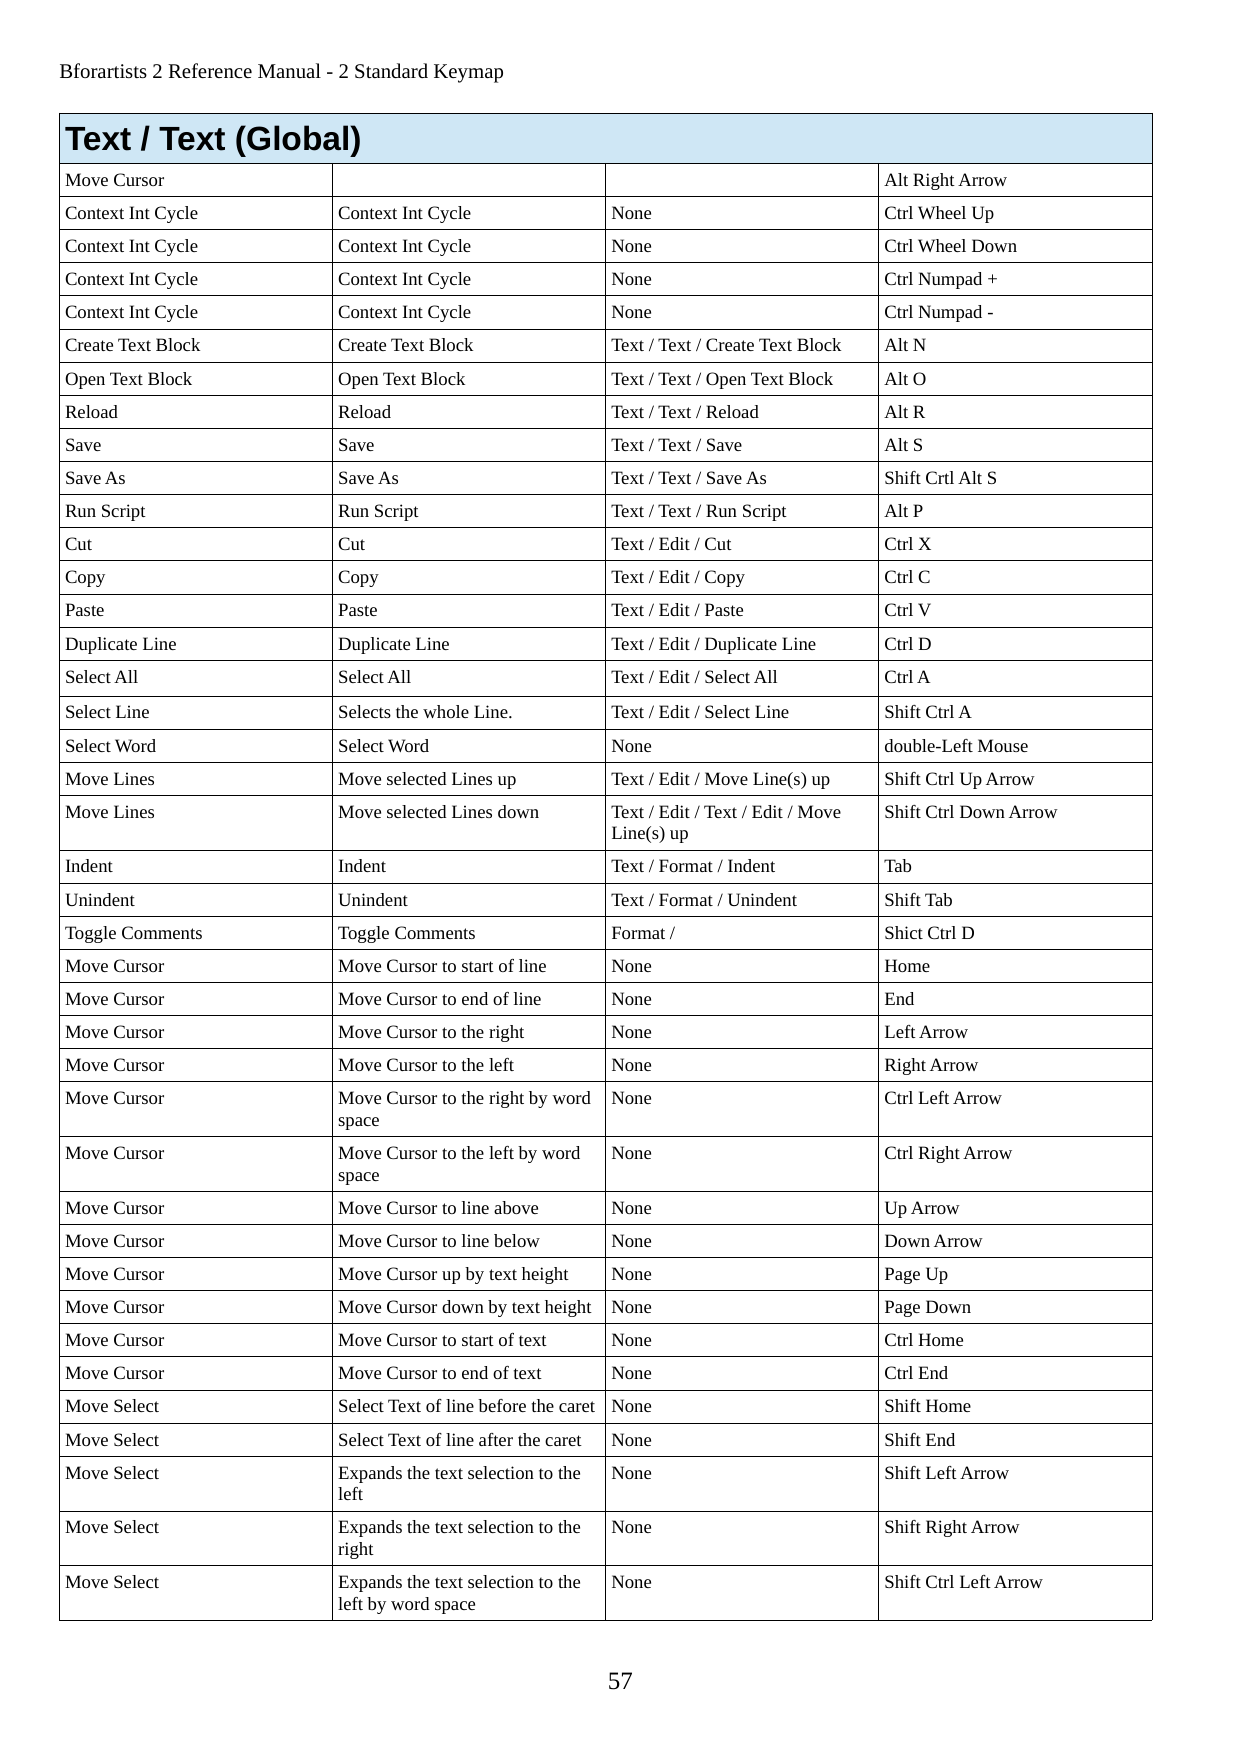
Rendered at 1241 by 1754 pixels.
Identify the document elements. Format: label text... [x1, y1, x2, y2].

table_cell Move Cursor [60, 1049, 332, 1081]
table_cell None [606, 1016, 878, 1048]
table_cell Run Script [333, 495, 605, 527]
table_cell Move Cursor to end of line [333, 983, 605, 1015]
table_cell Create Text Block [60, 330, 332, 362]
table_cell Left Arrow [879, 1016, 1152, 1048]
table_cell None [606, 263, 878, 295]
table_cell None [606, 1324, 878, 1356]
table_cell Shict Ctrl D [879, 917, 1152, 949]
table_cell Ctrl Left Arrow [879, 1082, 1152, 1136]
table_cell Move Cursor to the left by word space [333, 1137, 605, 1191]
table_cell Ctrl D [879, 628, 1152, 660]
table_cell None [606, 296, 878, 328]
table_cell Paste [60, 595, 332, 627]
table_cell Text / Text / Reload [606, 396, 878, 428]
table_cell None [606, 197, 878, 229]
table_cell Select All [60, 661, 332, 696]
table_cell Text / Format / Unindent [606, 884, 878, 916]
table_cell Alt S [879, 429, 1152, 461]
table_cell Select Word [333, 730, 605, 762]
table_cell Cut [333, 528, 605, 560]
table_cell Page Up [879, 1258, 1152, 1290]
table_cell Move Cursor to the left [333, 1049, 605, 1081]
table_cell Text / Edit / Duplicate Line [606, 628, 878, 660]
table_cell Move Cursor [60, 1082, 332, 1136]
table_cell None [606, 230, 878, 262]
table_cell Move Cursor [60, 164, 332, 196]
table_cell Toggle Comments [60, 917, 332, 949]
table_cell Context Int Cycle [333, 230, 605, 262]
table_cell Down Arrow [879, 1225, 1152, 1257]
table_cell Move selected Lines down [333, 796, 605, 849]
table_cell Move Lines [60, 796, 332, 849]
table_cell Move Cursor to line below [333, 1225, 605, 1257]
table_cell Move Cursor to line above [333, 1192, 605, 1224]
table_cell Open Text Block [333, 363, 605, 395]
table_cell double-Left Mouse [879, 730, 1152, 762]
table_cell Tab [879, 851, 1152, 883]
table_cell Page Down [879, 1291, 1152, 1323]
table_cell Text / Edit / Move Line(s) up [606, 763, 878, 795]
table_cell Move Select [60, 1424, 332, 1456]
table_cell [333, 164, 605, 196]
table_cell Reload [60, 396, 332, 428]
table_cell Alt Right Arrow [879, 164, 1152, 196]
table_cell Toggle Comments [333, 917, 605, 949]
table_cell Shift Crtl Alt S [879, 462, 1152, 494]
table_cell Create Text Block [333, 330, 605, 362]
table_cell Save As [333, 462, 605, 494]
table_cell Move Cursor [60, 983, 332, 1015]
table_cell Ctrl Numpad - [879, 296, 1152, 328]
table_cell Text / Text / Run Script [606, 495, 878, 527]
table_cell Indent [60, 851, 332, 883]
table_cell Up Arrow [879, 1192, 1152, 1224]
table_cell Select Line [60, 697, 332, 729]
table_cell Expands the text selection to the right [333, 1512, 605, 1565]
table_header Text / Text (Global) [60, 114, 1152, 163]
table_cell End [879, 983, 1152, 1015]
table_cell Home [879, 950, 1152, 982]
table_cell Move selected Lines up [333, 763, 605, 795]
table_cell Select Text of line after the caret [333, 1424, 605, 1456]
table_cell Context Int Cycle [60, 296, 332, 328]
table_cell Shift Ctrl Down Arrow [879, 796, 1152, 849]
table_cell Move Select [60, 1457, 332, 1511]
table_cell Text / Edit / Text / Edit / Move Line(s) up [606, 796, 878, 849]
table_cell Run Script [60, 495, 332, 527]
table_cell Reload [333, 396, 605, 428]
table_cell Alt O [879, 363, 1152, 395]
table_cell Text / Format / Indent [606, 851, 878, 883]
table_cell Shift Tab [879, 884, 1152, 916]
table_cell Text / Text / Create Text Block [606, 330, 878, 362]
table_cell Context Int Cycle [333, 263, 605, 295]
table_cell Ctrl End [879, 1357, 1152, 1389]
table_cell Ctrl A [879, 661, 1152, 696]
table_cell Format / [606, 917, 878, 949]
table_cell None [606, 1512, 878, 1565]
table_cell None [606, 1391, 878, 1423]
table_cell Move Cursor [60, 1291, 332, 1323]
table_cell None [606, 1566, 878, 1620]
table_cell Save [60, 429, 332, 461]
table_cell Save As [60, 462, 332, 494]
table_cell Alt P [879, 495, 1152, 527]
table_cell Move Select [60, 1566, 332, 1620]
table_cell Text / Text / Save [606, 429, 878, 461]
table_cell Ctrl Numpad + [879, 263, 1152, 295]
table_cell Ctrl Right Arrow [879, 1137, 1152, 1191]
table_cell Duplicate Line [333, 628, 605, 660]
table_cell None [606, 950, 878, 982]
table_cell Shift Left Arrow [879, 1457, 1152, 1511]
table_cell Duplicate Line [60, 628, 332, 660]
table_cell Move Cursor up by text height [333, 1258, 605, 1290]
table_cell Save [333, 429, 605, 461]
table_cell Context Int Cycle [333, 197, 605, 229]
table_cell Ctrl V [879, 595, 1152, 627]
table_cell Shift Ctrl A [879, 697, 1152, 729]
table_cell Text / Edit / Select All [606, 661, 878, 696]
table_cell Text / Text / Open Text Block [606, 363, 878, 395]
table_cell Cut [60, 528, 332, 560]
table_cell Move Lines [60, 763, 332, 795]
table_cell None [606, 730, 878, 762]
table_cell Expands the text selection to the left by word space [333, 1566, 605, 1620]
table_cell Right Arrow [879, 1049, 1152, 1081]
table_cell None [606, 983, 878, 1015]
table_cell Selects the whole Line. [333, 697, 605, 729]
table_cell Shift Right Arrow [879, 1512, 1152, 1565]
table_cell Move Cursor to end of text [333, 1357, 605, 1389]
table_cell Text / Edit / Copy [606, 561, 878, 593]
table_cell Text / Edit / Paste [606, 595, 878, 627]
table_cell Indent [333, 851, 605, 883]
table_cell Move Cursor to start of line [333, 950, 605, 982]
table_cell Copy [60, 561, 332, 593]
table_cell Expands the text selection to the left [333, 1457, 605, 1511]
table_cell Move Cursor [60, 1258, 332, 1290]
table_cell Move Cursor [60, 1357, 332, 1389]
table_cell None [606, 1291, 878, 1323]
table_cell Move Select [60, 1391, 332, 1423]
table_cell Alt N [879, 330, 1152, 362]
table_cell Move Cursor [60, 950, 332, 982]
table_cell [606, 164, 878, 196]
table_cell Move Select [60, 1512, 332, 1565]
table_cell Text / Text / Save As [606, 462, 878, 494]
table_cell Copy [333, 561, 605, 593]
table_cell Move Cursor [60, 1016, 332, 1048]
table_cell Move Cursor [60, 1192, 332, 1224]
table_cell Select Text of line before the caret [333, 1391, 605, 1423]
table_cell Unindent [333, 884, 605, 916]
table_cell Shift Home [879, 1391, 1152, 1423]
table_cell None [606, 1082, 878, 1136]
table_cell Move Cursor to start of text [333, 1324, 605, 1356]
table_cell None [606, 1192, 878, 1224]
table_cell None [606, 1137, 878, 1191]
table_cell Ctrl Wheel Down [879, 230, 1152, 262]
table_cell Text / Edit / Cut [606, 528, 878, 560]
table_cell Shift Ctrl Left Arrow [879, 1566, 1152, 1620]
table_cell None [606, 1424, 878, 1456]
table_cell None [606, 1049, 878, 1081]
table_cell Unindent [60, 884, 332, 916]
table_cell Text / Edit / Select Line [606, 697, 878, 729]
table_cell Paste [333, 595, 605, 627]
table_cell Context Int Cycle [333, 296, 605, 328]
table_cell Select Word [60, 730, 332, 762]
table_cell Context Int Cycle [60, 230, 332, 262]
table_cell Move Cursor to the right [333, 1016, 605, 1048]
table_cell Ctrl Home [879, 1324, 1152, 1356]
table_cell Context Int Cycle [60, 197, 332, 229]
table_cell Move Cursor [60, 1137, 332, 1191]
table_cell Move Cursor [60, 1324, 332, 1356]
table_cell Alt R [879, 396, 1152, 428]
table_cell Open Text Block [60, 363, 332, 395]
table_cell None [606, 1258, 878, 1290]
table_cell None [606, 1457, 878, 1511]
table_cell Move Cursor to the right by word space [333, 1082, 605, 1136]
table_cell Select All [333, 661, 605, 696]
table_cell Ctrl C [879, 561, 1152, 593]
table_cell Ctrl X [879, 528, 1152, 560]
table_cell None [606, 1357, 878, 1389]
table_cell Shift End [879, 1424, 1152, 1456]
table_cell None [606, 1225, 878, 1257]
table_cell Move Cursor [60, 1225, 332, 1257]
table_cell Context Int Cycle [60, 263, 332, 295]
table_cell Ctrl Wheel Up [879, 197, 1152, 229]
table_cell Shift Ctrl Up Arrow [879, 763, 1152, 795]
table_cell Move Cursor down by text height [333, 1291, 605, 1323]
